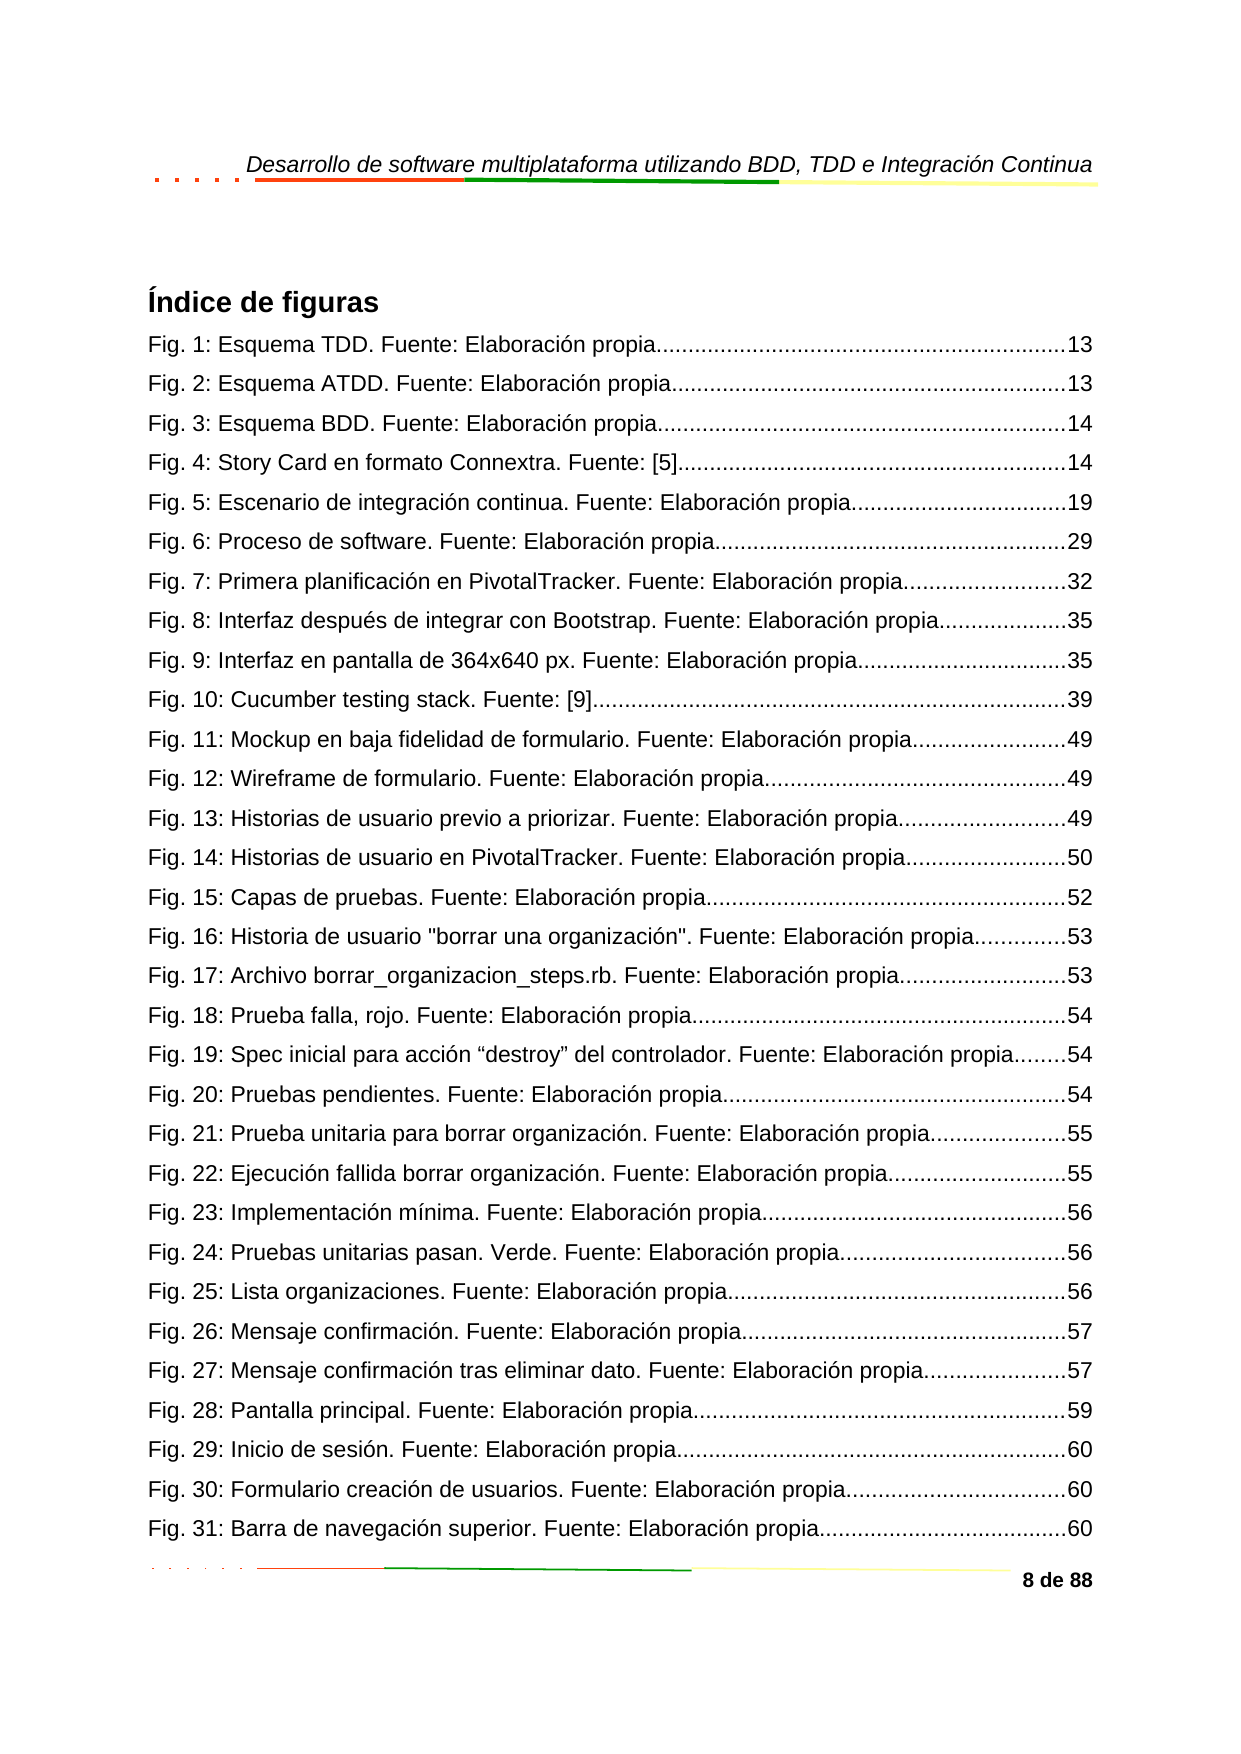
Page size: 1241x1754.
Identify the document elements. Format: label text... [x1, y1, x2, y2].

text Fig. 7: Primera planificación en PivotalTracker. Fuente: Elaboración propia. 32 [148, 568, 1093, 594]
text Fig. 23: Implementación mínima. Fuente: Elaboración propia. 56 [148, 1199, 1093, 1226]
text Fig. 30: Formulario creación de usuarios. Fuente: Elaboración propia. 60 [148, 1476, 1093, 1502]
text Fig. 11: Mockup en baja fidelidad de formulario. Fuente: Elaboración propia. 49 [148, 726, 1093, 752]
text Fig. 20: Pruebas pendientes. Fuente: Elaboración propia. 54 [148, 1081, 1093, 1107]
text Fig. 3: Esquema BDD. Fuente: Elaboración propia. 14 [148, 410, 1093, 436]
text Fig. 5: Escenario de integración continua. Fuente: Elaboración propia. 19 [148, 489, 1093, 515]
text Fig. 24: Pruebas unitarias pasan. Verde. Fuente: Elaboración propia. 56 [148, 1239, 1093, 1265]
text Fig. 29: Inicio de sesión. Fuente: Elaboración propia. 60 [148, 1436, 1093, 1462]
text Fig. 4: Story Card en formato Connextra. Fuente: [5] 14 [148, 449, 1093, 476]
text Fig. 2: Esquema ATDD. Fuente: Elaboración propia. 13 [148, 370, 1093, 397]
text Fig. 25: Lista organizaciones. Fuente: Elaboración propia. 56 [148, 1278, 1093, 1304]
text Fig. 21: Prueba unitaria para borrar organización. Fuente: Elaboración propia. 55 [148, 1120, 1093, 1147]
text Fig. 16: Historia de usuario "borrar una organización". Fuente: Elaboración propia. 53 [148, 923, 1093, 949]
text Fig. 12: Wireframe de formulario. Fuente: Elaboración propia. 49 [148, 765, 1093, 791]
text Fig. 10: Cucumber testing stack. Fuente: [9] 39 [148, 686, 1093, 712]
text Fig. 18: Prueba falla, rojo. Fuente: Elaboración propia. 54 [148, 1002, 1093, 1028]
text Fig. 8: Interfaz después de integrar con Bootstrap. Fuente: Elaboración propia. 35 [148, 607, 1093, 633]
text Fig. 15: Capas de pruebas. Fuente: Elaboración propia. 52 [148, 883, 1093, 910]
text Fig. 1: Esquema TDD. Fuente: Elaboración propia. 13 [148, 331, 1093, 357]
text Fig. 26: Mensaje confirmación. Fuente: Elaboración propia. 57 [148, 1318, 1093, 1344]
text Fig. 19: Spec inicial para acción “destroy” del controlador. Fuente: Elaboración propia. 54 [148, 1041, 1093, 1068]
text Fig. 27: Mensaje confirmación tras eliminar dato. Fuente: Elaboración propia. 57 [148, 1357, 1093, 1383]
subtitle Índice de figuras [148, 285, 1093, 318]
text Fig. 6: Proceso de software. Fuente: Elaboración propia. 29 [148, 528, 1093, 554]
text Fig. 9: Interfaz en pantalla de 364x640 px. Fuente: Elaboración propia. 35 [148, 647, 1093, 673]
text Fig. 14: Historias de usuario en PivotalTracker. Fuente: Elaboración propia. 50 [148, 844, 1093, 870]
text Fig. 17: Archivo borrar_organizacion_steps.rb. Fuente: Elaboración propia. 53 [148, 962, 1093, 989]
text Fig. 22: Ejecución fallida borrar organización. Fuente: Elaboración propia. 55 [148, 1160, 1093, 1186]
text Fig. 31: Barra de navegación superior. Fuente: Elaboración propia. 60 [148, 1515, 1093, 1541]
text Fig. 13: Historias de usuario previo a priorizar. Fuente: Elaboración propia. 49 [148, 804, 1093, 831]
text Fig. 28: Pantalla principal. Fuente: Elaboración propia. 59 [148, 1397, 1093, 1423]
